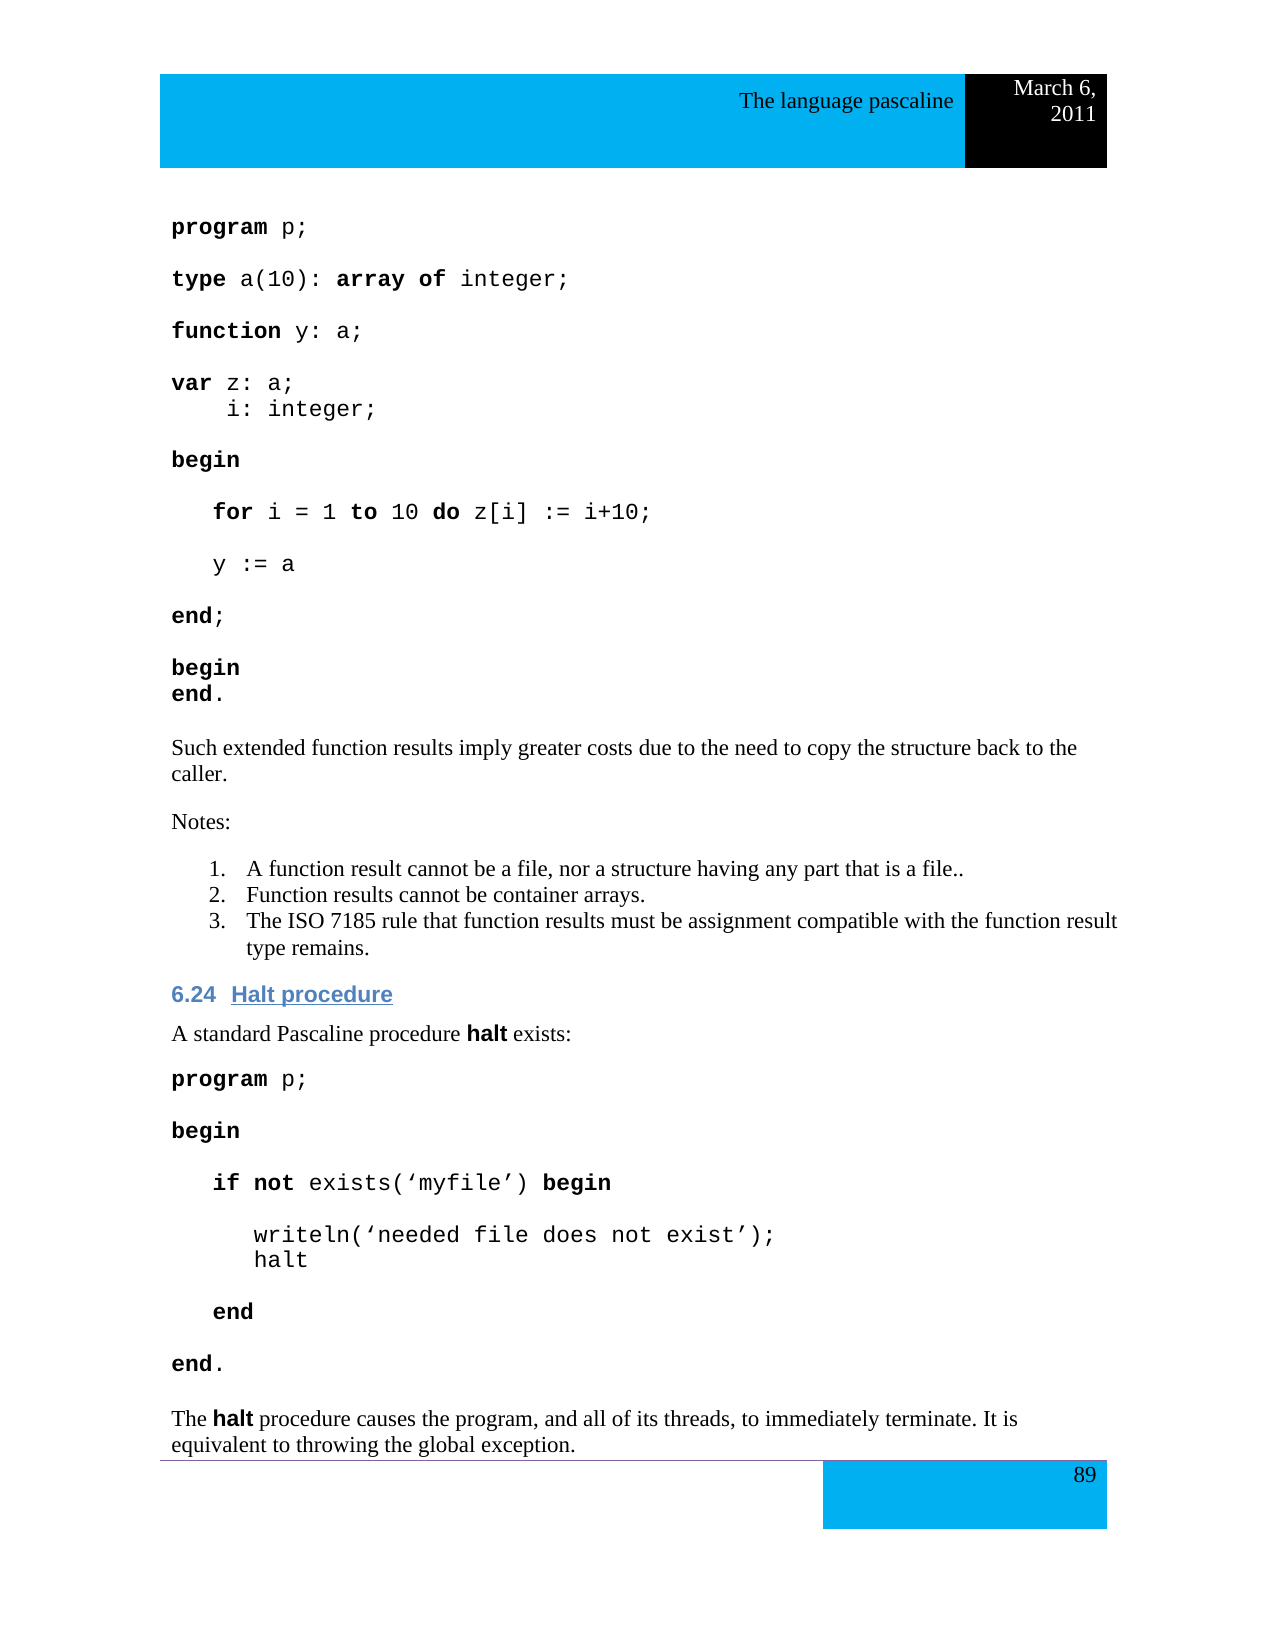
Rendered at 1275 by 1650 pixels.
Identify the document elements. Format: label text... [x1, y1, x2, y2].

text y := a [171, 553, 1118, 578]
text begin [171, 449, 1118, 475]
text end. [171, 1353, 1118, 1378]
text Such extended function results imply greater costs due to the need to copy the structure back to the caller. [171, 734, 1118, 787]
text for i = 1 to 10 do z[i] := i+10; [171, 501, 1118, 527]
text function y: a; [171, 319, 1118, 345]
text halt [171, 1249, 1118, 1275]
list Function results cannot be container arrays. [209, 881, 1118, 908]
text if not exists(‘myfile’) begin [171, 1171, 1118, 1197]
text i: integer; [171, 397, 1118, 423]
text program p; [171, 1067, 1118, 1093]
text end; [171, 604, 1118, 630]
text begin [171, 656, 1118, 682]
text A standard Pascaline procedure halt exists: [171, 1020, 1118, 1046]
text end [171, 1301, 1118, 1327]
text end. [171, 682, 1118, 708]
subtitle Halt procedure [171, 981, 1118, 1007]
text type a(10): array of integer; [171, 267, 1118, 293]
text Notes: [171, 808, 1118, 834]
text var z: a; [171, 371, 1118, 397]
text program p; [171, 215, 1118, 241]
text The halt procedure causes the program, and all of its threads, to immediately terminate. It is equivalent to throwing the global exception. [171, 1404, 1118, 1457]
text begin [171, 1119, 1118, 1145]
list A function result cannot be a file, nor a structure having any part that is a file.. [209, 855, 1118, 881]
list The ISO 7185 rule that function results must be assignment compatible with the function result type remains. [209, 908, 1118, 960]
text writeln(‘needed file does not exist’); [171, 1223, 1118, 1249]
